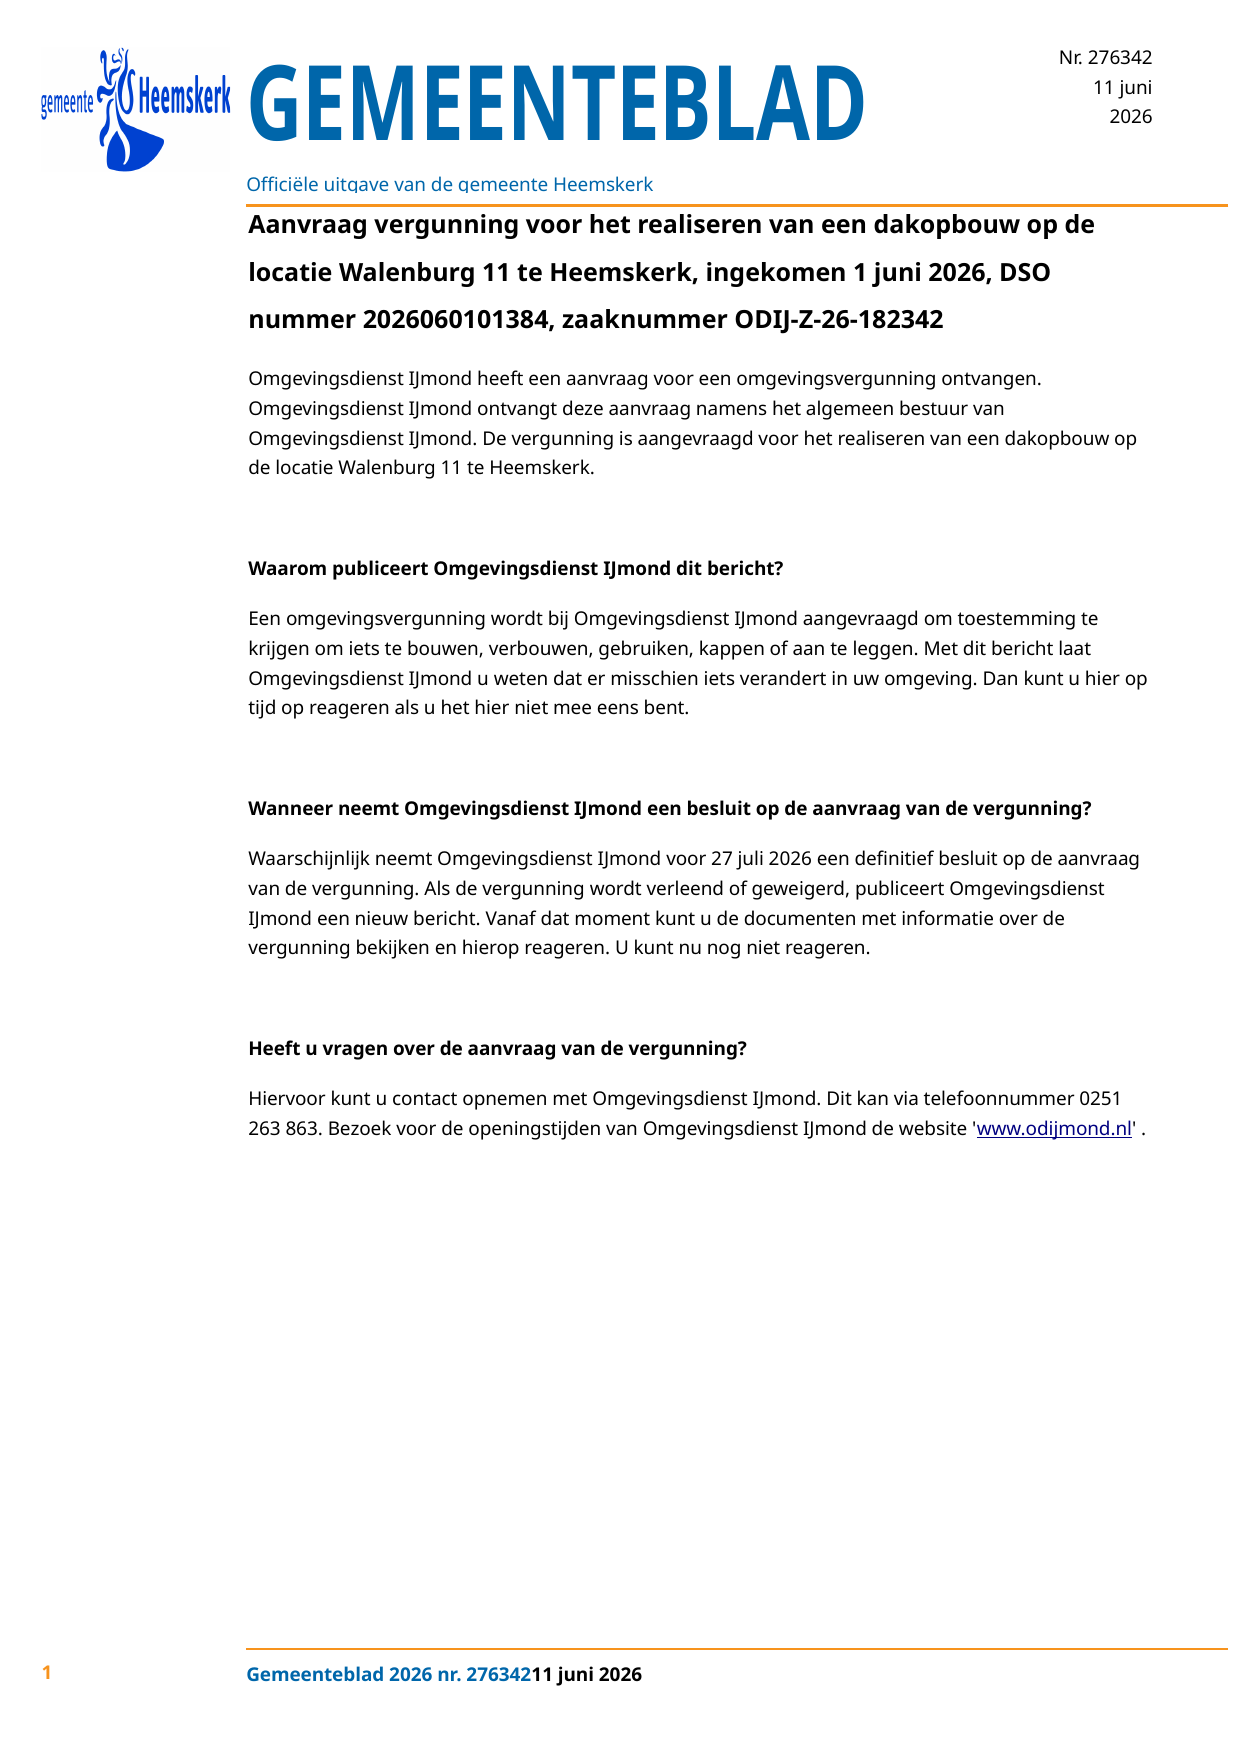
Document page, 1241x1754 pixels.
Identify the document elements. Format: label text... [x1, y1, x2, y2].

text Hiervoor kunt u contact opnemen met Omgevingsdienst IJmond. Dit kan via telefoonnummer 0251 263 863. Bezoek voor de openingstijden van Omgevingsdienst IJmond de website 'www.odijmond.nl' . [248, 1086, 1152, 1141]
text Omgevingsdienst IJmond heeft een aanvraag voor een omgevingsvergunning ontvangen. Omgevingsdienst IJmond ontvangt deze aanvraag namens het algemeen bestuur van Omgevingsdienst IJmond. De vergunning is aangevraagd voor het realiseren van een dakopbouw op de locatie Walenburg 11 te Heemskerk. [248, 366, 1152, 480]
text Heeft u vragen over de aanvraag van de vergunning? [248, 1035, 1152, 1061]
text Aanvraag vergunning voor het realiseren van een dakopbouw op de locatie Walenburg 11 te Heemskerk, ingekomen 1 juni 2026, DSO nummer 2026060101384, zaaknummer ODIJ-Z-26-182342 [248, 207, 1152, 336]
text Een omgevingsvergunning wordt bij Omgevingsdienst IJmond aangevraagd om toestemming te krijgen om iets te bouwen, verbouwen, gebruiken, kappen of aan te leggen. Met dit bericht laat Omgevingsdienst IJmond u weten dat er misschien iets verandert in uw omgeving. Dan kunt u hier op tijd op reageren als u het hier niet mee eens bent. [248, 606, 1152, 720]
text Waarom publiceert Omgevingsdienst IJmond dit bericht? [248, 555, 1152, 581]
text Waarschijnlijk neemt Omgevingsdienst IJmond voor 27 juli 2026 een definitief besluit op de aanvraag van de vergunning. Als de vergunning wordt verleend of geweigerd, publiceert Omgevingsdienst IJmond een nieuw bericht. Vanaf dat moment kunt u de documenten met informatie over de vergunning bekijken en hierop reageren. U kunt nu nog niet reageren. [248, 846, 1152, 960]
text Wanneer neemt Omgevingsdienst IJmond een besluit op de aanvraag van de vergunning? [248, 795, 1152, 821]
picture [41, 47, 231, 172]
